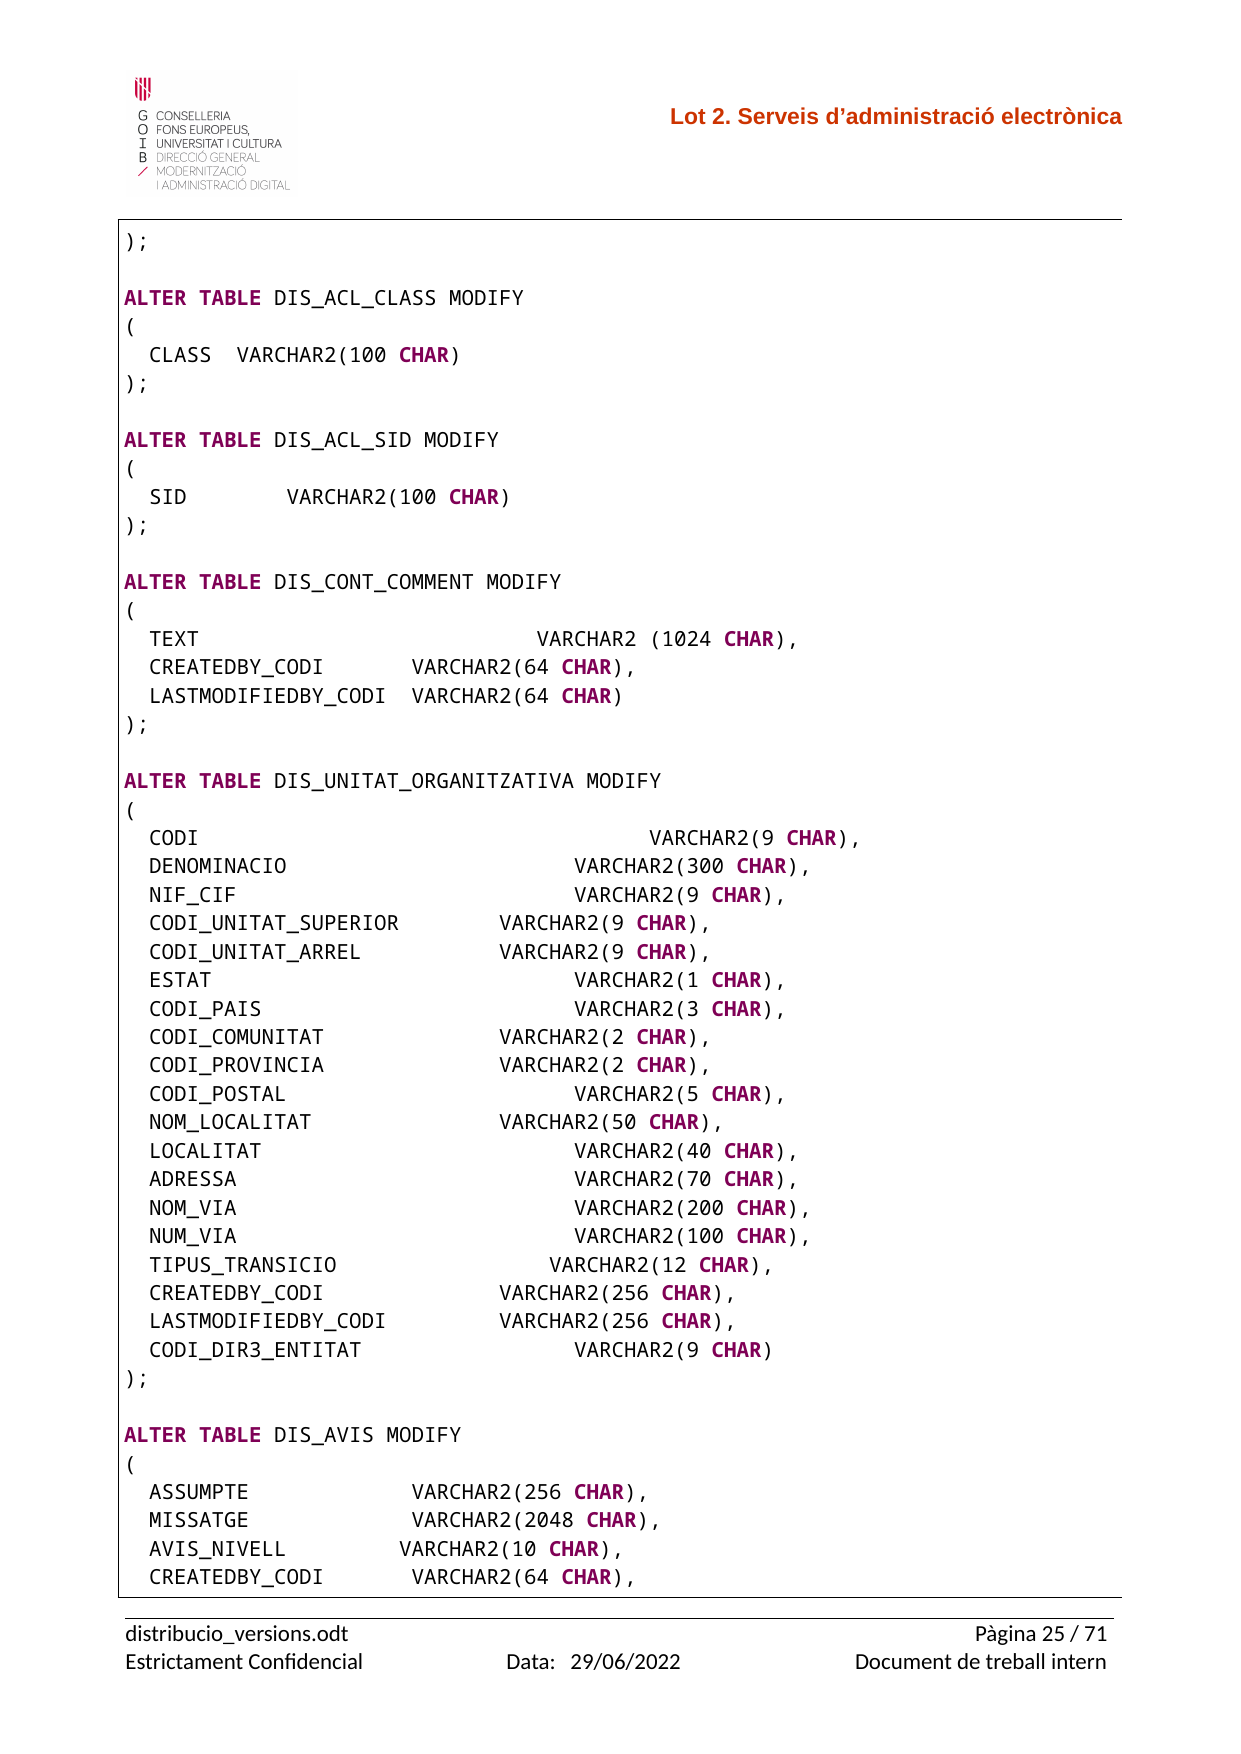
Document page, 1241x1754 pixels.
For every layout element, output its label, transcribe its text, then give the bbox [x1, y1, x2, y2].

table_header ); ALTER TABLE DIS_ACL_CLASS MODIFY ( CLASS VARCHAR2(100 CHAR) ); ALTER TABLE DIS_ACL_SID MODIFY ( SID VARCHAR2(100 CHAR) ); ALTER TABLE DIS_CONT_COMMENT MODIFY ( TEXT VARCHAR2 (1024 CHAR), CREATEDBY_CODI VARCHAR2(64 CHAR), LASTMODIFIEDBY_CODI VARCHAR2(64 CHAR) ); ALTER TABLE DIS_UNITAT_ORGANITZATIVA MODIFY ( CODI VARCHAR2(9 CHAR), DENOMINACIO VARCHAR2(300 CHAR), NIF_CIF VARCHAR2(9 CHAR), CODI_UNITAT_SUPERIOR VARCHAR2(9 CHAR), CODI_UNITAT_ARREL VARCHAR2(9 CHAR), ESTAT VARCHAR2(1 CHAR), CODI_PAIS VARCHAR2(3 CHAR), CODI_COMUNITAT VARCHAR2(2 CHAR), CODI_PROVINCIA VARCHAR2(2 CHAR), CODI_POSTAL VARCHAR2(5 CHAR), NOM_LOCALITAT VARCHAR2(50 CHAR), LOCALITAT VARCHAR2(40 CHAR), ADRESSA VARCHAR2(70 CHAR), NOM_VIA VARCHAR2(200 CHAR), NUM_VIA VARCHAR2(100 CHAR), TIPUS_TRANSICIO VARCHAR2(12 CHAR), CREATEDBY_CODI VARCHAR2(256 CHAR), LASTMODIFIEDBY_CODI VARCHAR2(256 CHAR), CODI_DIR3_ENTITAT VARCHAR2(9 CHAR) ); ALTER TABLE DIS_AVIS MODIFY ( ASSUMPTE VARCHAR2(256 CHAR), MISSATGE VARCHAR2(2048 CHAR), AVIS_NIVELL VARCHAR2(10 CHAR), CREATEDBY_CODI VARCHAR2(64 CHAR), [119, 220, 1122, 1597]
picture [126, 70, 299, 197]
